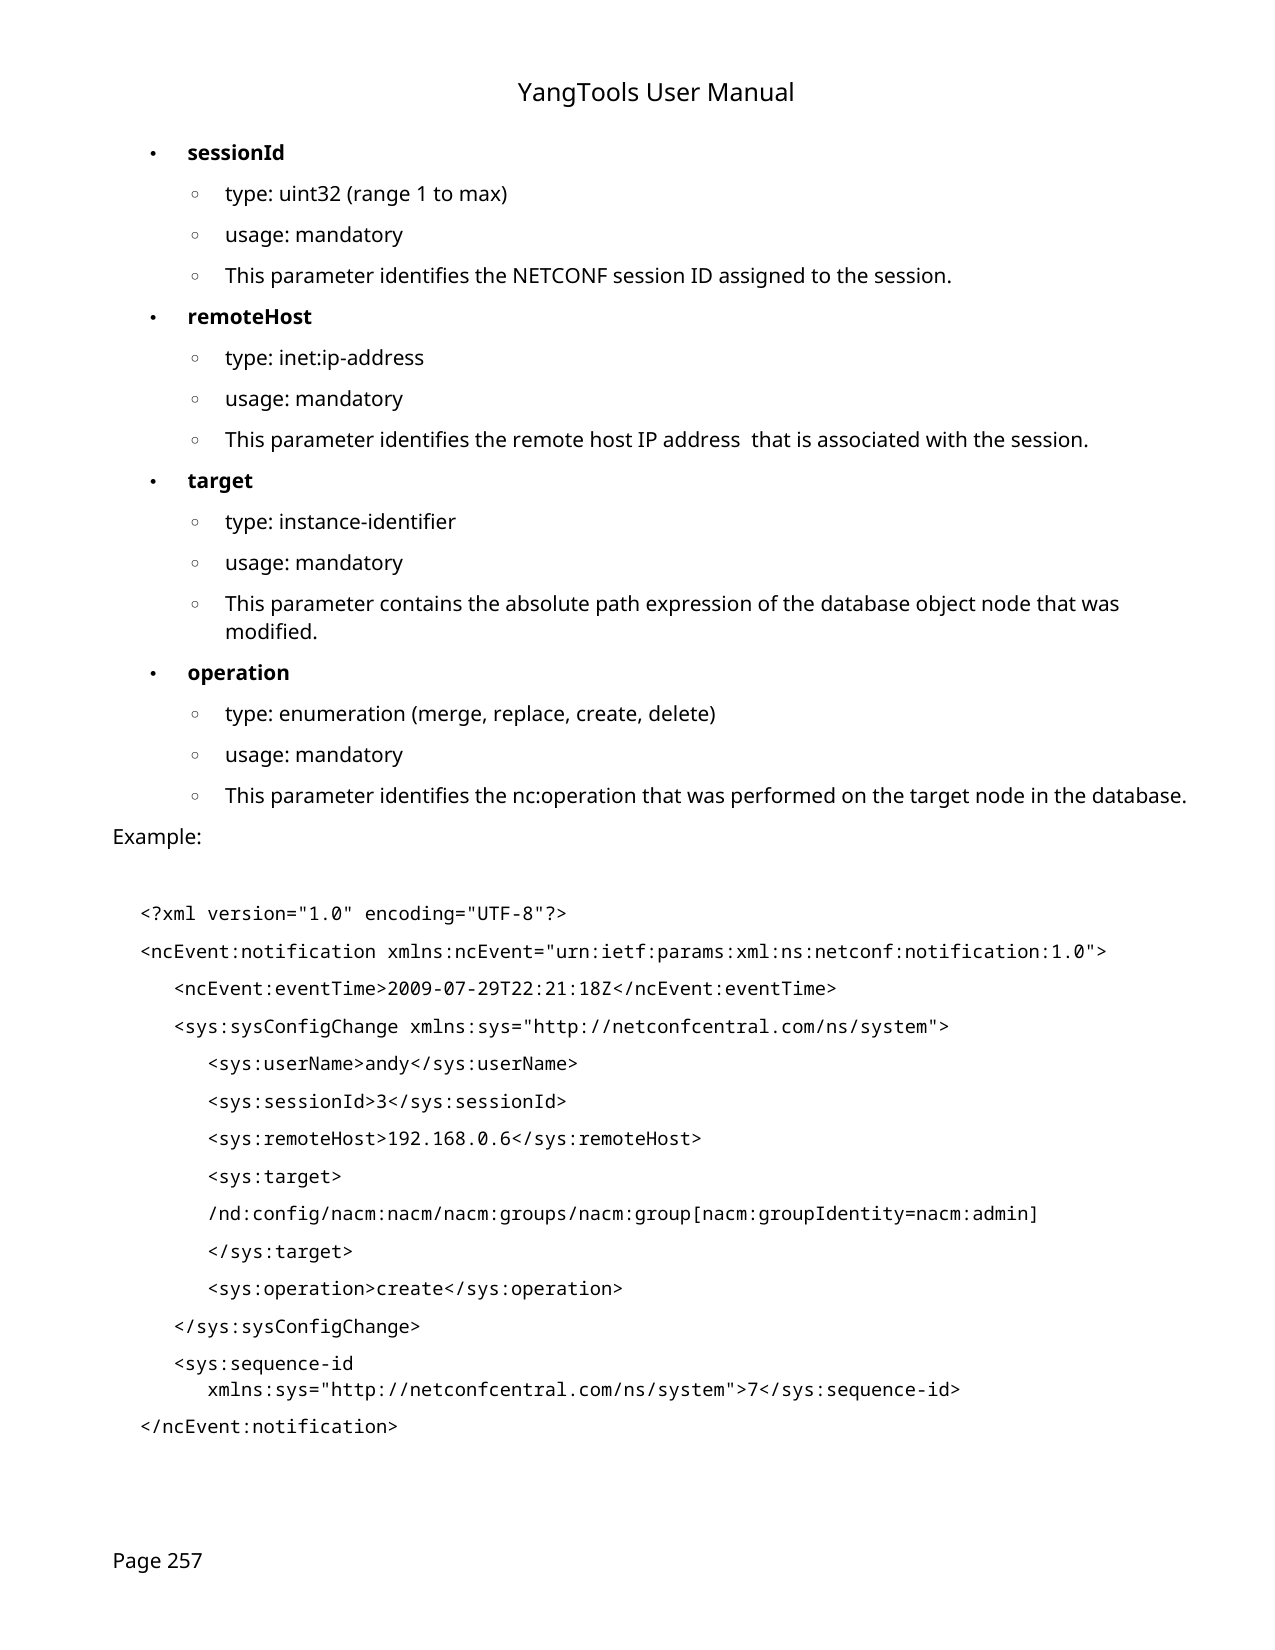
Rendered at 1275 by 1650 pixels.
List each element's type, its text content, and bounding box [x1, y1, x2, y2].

text <?xml version="1.0" encoding="UTF-8"?> [139, 900, 1200, 926]
text <ncEvent:notification xmlns:ncEvent="urn:ietf:params:xml:ns:netconf:notification:1.0"> [139, 938, 1200, 963]
text <sys:userName>andy</sys:userName> [139, 1050, 1200, 1076]
text /nd:config/nacm:nacm/nacm:groups/nacm:group[nacm:groupIdentity=nacm:admin] [139, 1200, 1200, 1226]
list usage: mandatory [187, 740, 1200, 768]
list remoteHost [150, 302, 1200, 331]
text <sys:operation>create</sys:operation> [139, 1275, 1200, 1301]
list usage: mandatory [187, 384, 1200, 413]
text <ncEvent:eventTime>2009-07-29T22:21:18Z</ncEvent:eventTime> [139, 975, 1200, 1001]
text <sys:sequence-id xmlns:sys="http://netconfcentral.com/ns/system">7</sys:sequence-id> [139, 1350, 1200, 1401]
list operation [150, 658, 1200, 687]
list type: uint32 (range 1 to max) [187, 179, 1200, 208]
list type: inet:ip-address [187, 343, 1200, 372]
list This parameter identifies the NETCONF session ID assigned to the session. [187, 261, 1200, 290]
list This parameter identifies the nc:operation that was performed on the target node in the database. [187, 781, 1200, 809]
text </sys:target> [139, 1238, 1200, 1263]
list This parameter identifies the remote host IP address that is associated with the session. [187, 425, 1200, 453]
list type: enumeration (merge, replace, create, delete) [187, 699, 1200, 728]
list sessionId [150, 138, 1200, 167]
list type: instance-identifier [187, 507, 1200, 535]
list This parameter contains the absolute path expression of the database object node that was modified. [187, 589, 1200, 646]
text </sys:sysConfigChange> [139, 1313, 1200, 1338]
list usage: mandatory [187, 548, 1200, 576]
text <sys:target> [139, 1163, 1200, 1188]
text <sys:sysConfigChange xmlns:sys="http://netconfcentral.com/ns/system"> [139, 1013, 1200, 1038]
list usage: mandatory [187, 220, 1200, 249]
text Example: [112, 822, 1200, 850]
text <sys:remoteHost>192.168.0.6</sys:remoteHost> [139, 1125, 1200, 1151]
text <sys:sessionId>3</sys:sessionId> [139, 1088, 1200, 1113]
text </ncEvent:notification> [139, 1413, 1200, 1439]
list target [150, 466, 1200, 494]
